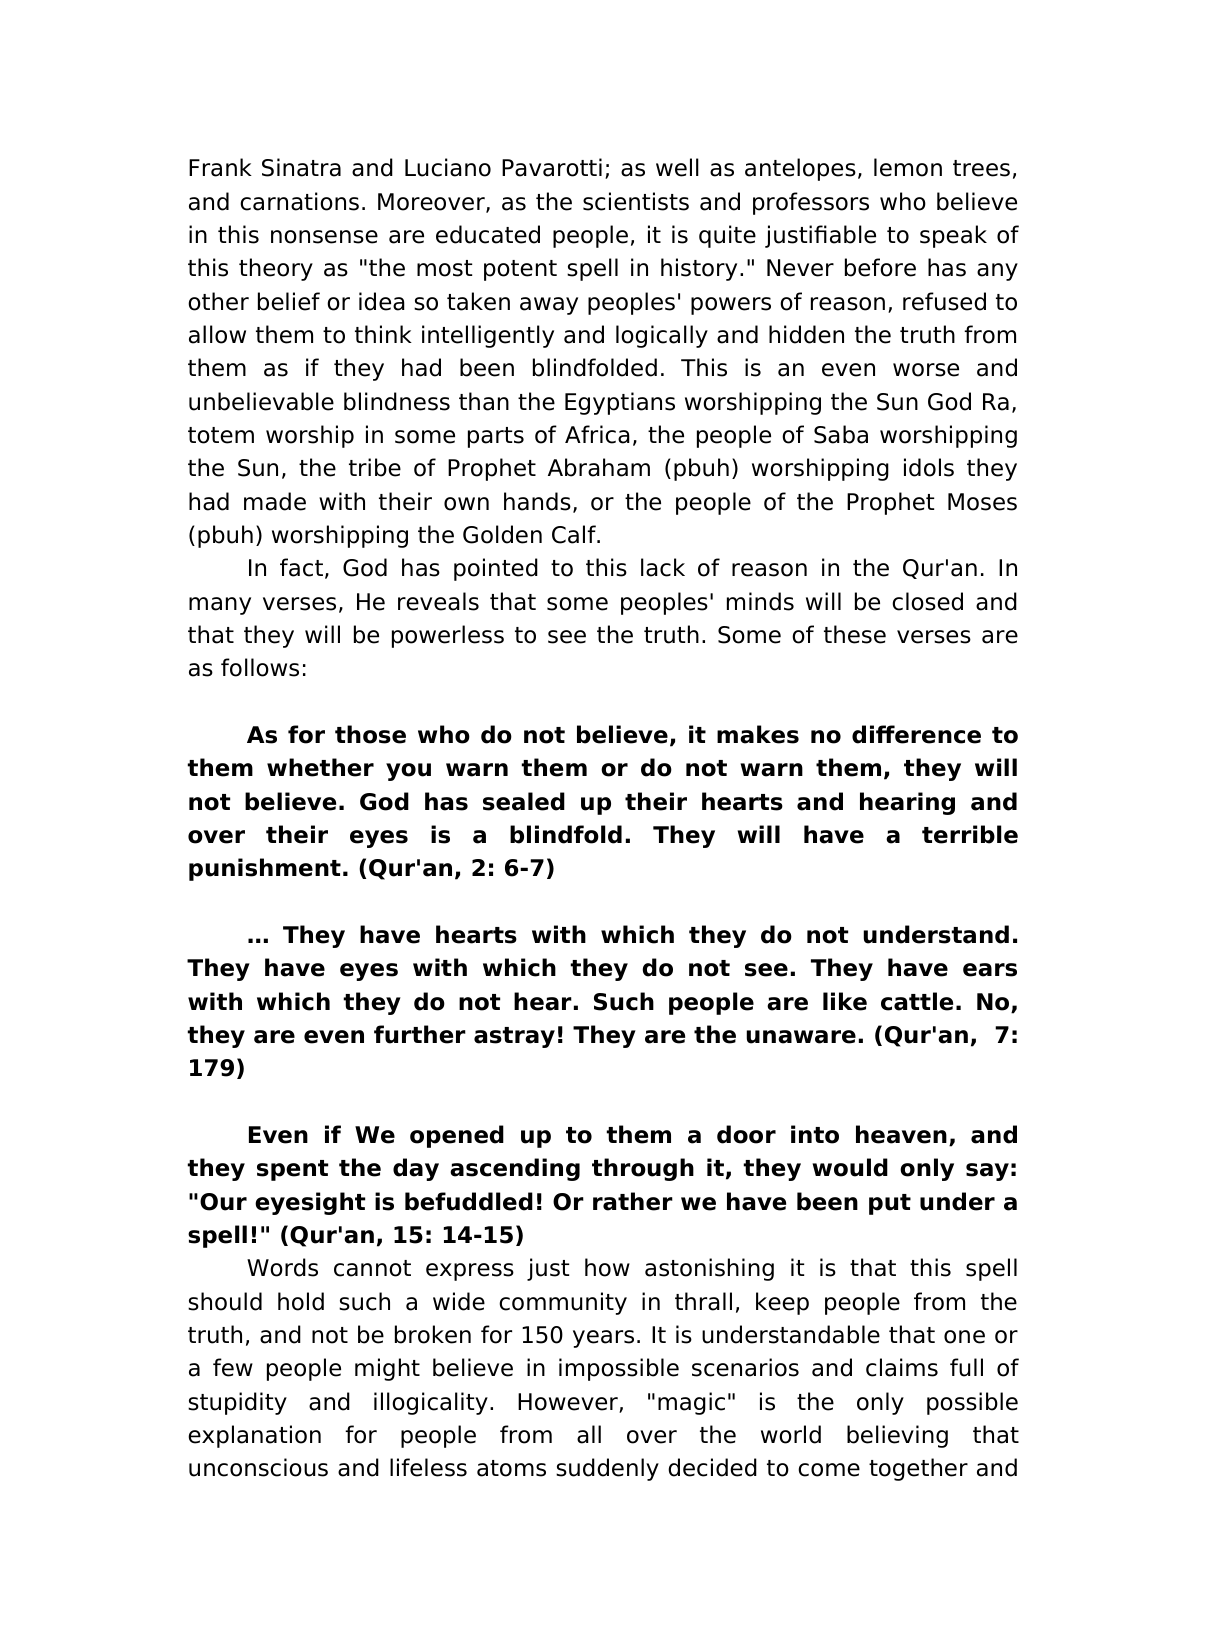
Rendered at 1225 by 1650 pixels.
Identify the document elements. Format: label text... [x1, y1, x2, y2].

text As for those who do not believe, it makes no difference to them whether you warn them or do not warn them, they will not believe. God has sealed up their hearts and hearing and over their eyes is a blindfold. They will have a terrible punishment. (Qur'an, 2: 6-7) [187, 717, 1020, 883]
text Words cannot express just how astonishing it is that this spell should hold such a wide community in thrall, keep people from the truth, and not be broken for 150 years. It is understandable that one or a few people might believe in impossible scenarios and claims full of stupidity and illogicality. However, "magic" is the only possible explanation for people from all over the world believing that unconscious and lifeless atoms suddenly decided to come together and [187, 1250, 1020, 1483]
text … They have hearts with which they do not understand. They have eyes with which they do not see. They have ears with which they do not hear. Such people are like cattle. No, they are even further astray! They are the unaware. (Qur'an, 7: 179) [187, 917, 1020, 1083]
text Even if We opened up to them a door into heaven, and they spent the day ascending through it, they would only say: "Our eyesight is befuddled! Or rather we have been put under a spell!" (Qur'an, 15: 14-15) [187, 1117, 1020, 1250]
text Frank Sinatra and Luciano Pavarotti; as well as antelopes, lemon trees, and carnations. Moreover, as the scientists and professors who believe in this nonsense are educated people, it is quite justifiable to speak of this theory as "the most potent spell in history." Never before has any other belief or idea so taken away peoples' powers of reason, refused to allow them to think intelligently and logically and hidden the truth from them as if they had been blindfolded. This is an even worse and unbelievable blindness than the Egyptians worshipping the Sun God Ra, totem worship in some parts of Africa, the people of Saba worshipping the Sun, the tribe of Prophet Abraham (pbuh) worshipping idols they had made with their own hands, or the people of the Prophet Moses (pbuh) worshipping the Golden Calf. [187, 150, 1020, 550]
text In fact, God has pointed to this lack of reason in the Qur'an. In many verses, He reveals that some peoples' minds will be closed and that they will be powerless to see the truth. Some of these verses are as follows: [187, 550, 1020, 683]
